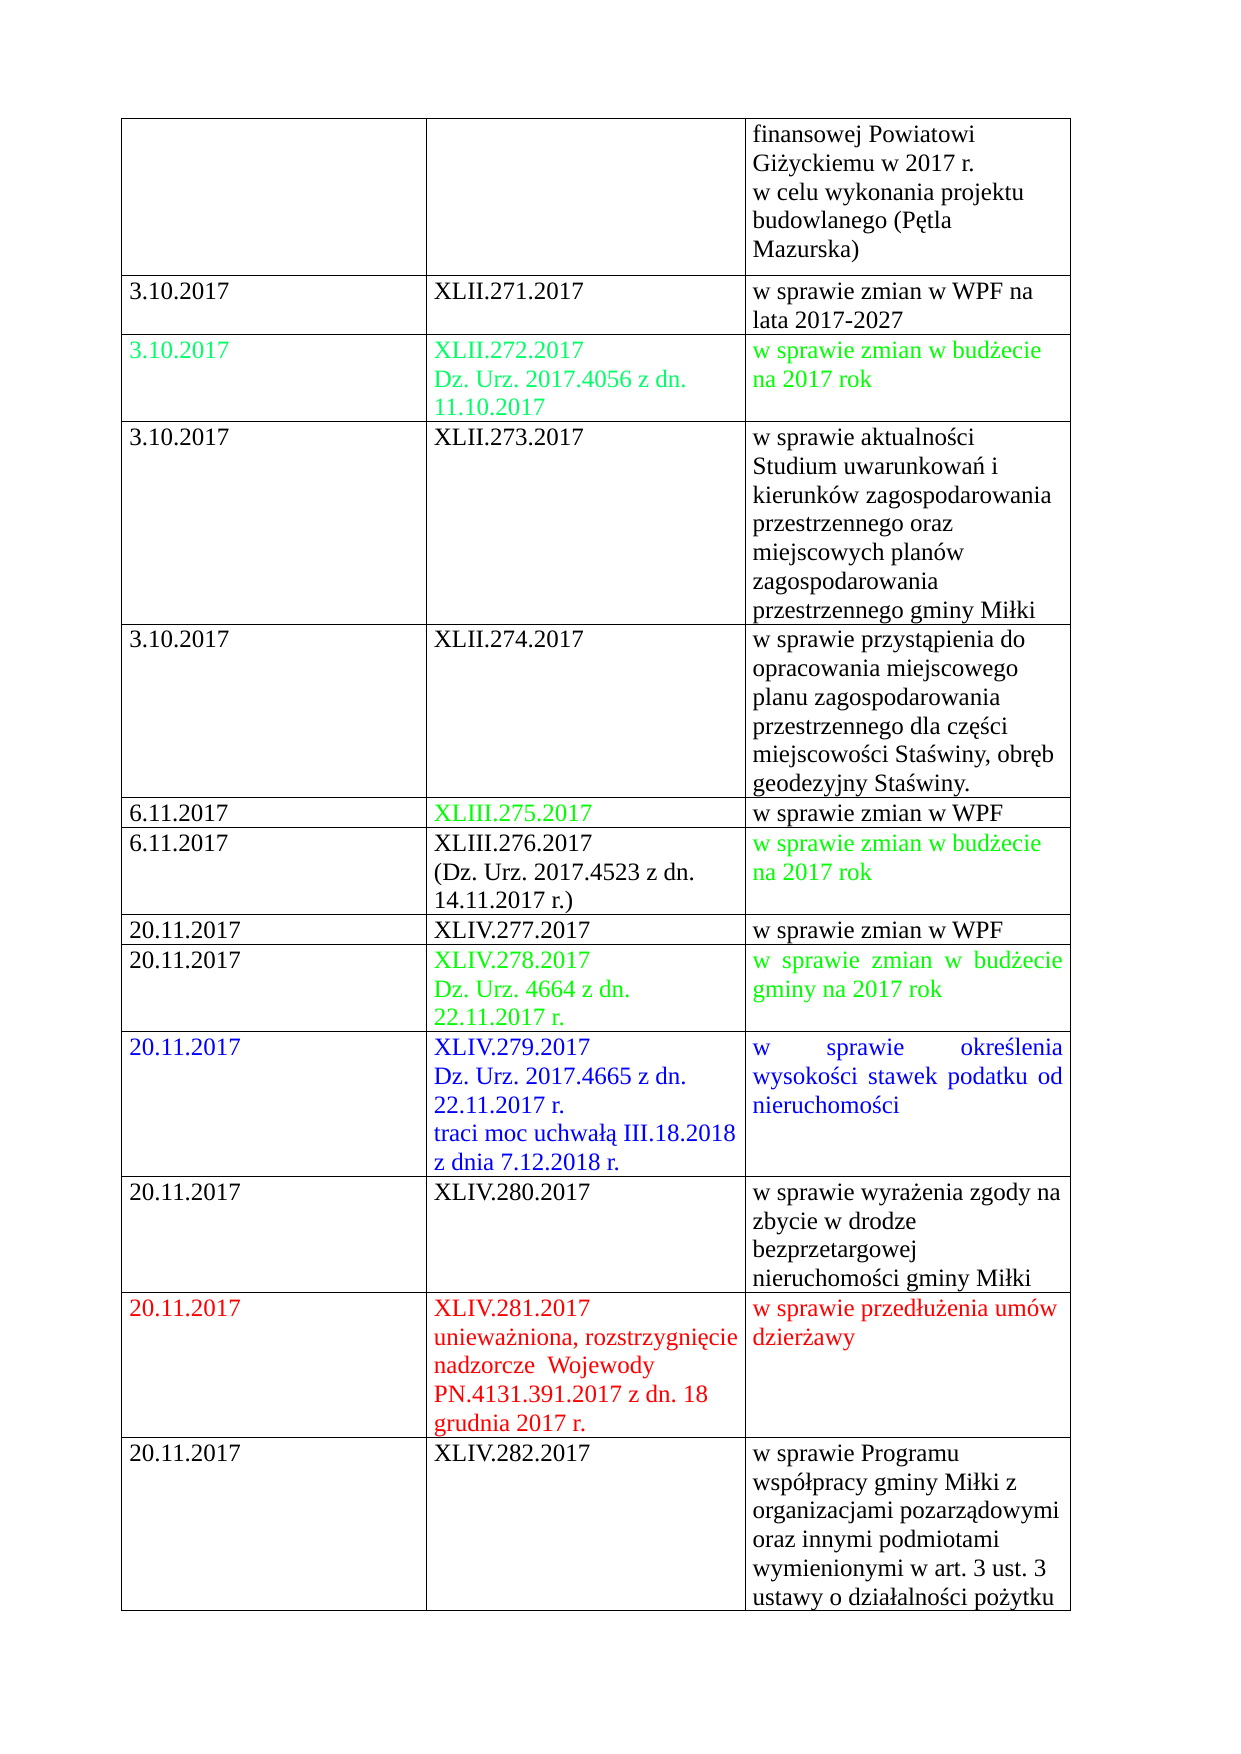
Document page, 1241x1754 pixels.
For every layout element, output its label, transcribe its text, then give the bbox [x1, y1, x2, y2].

table_cell w sprawie zmian w WPF [746, 915, 1070, 944]
table_cell 20.11.2017 [122, 945, 426, 1031]
table_cell w sprawie zmian w budżecie gminy na 2017 rok [746, 945, 1070, 1031]
table_cell XLIII.275.2017 [427, 798, 745, 827]
table_cell XLII.274.2017 [427, 625, 745, 797]
table_cell XLIII.276.2017 (Dz. Urz. 2017.4523 z dn. 14.11.2017 r.) [427, 828, 745, 914]
table_cell 20.11.2017 [122, 1438, 426, 1610]
table_cell 20.11.2017 [122, 1293, 426, 1437]
table_cell [122, 119, 426, 275]
table_cell XLIV.278.2017 Dz. Urz. 4664 z dn. 22.11.2017 r. [427, 945, 745, 1031]
table_cell 3.10.2017 [122, 422, 426, 623]
table_cell w sprawie wyrażenia zgody na zbycie w drodze bezprzetargowej nieruchomości gminy Miłki [746, 1177, 1070, 1292]
table_cell 3.10.2017 [122, 335, 426, 421]
table_cell 6.11.2017 [122, 828, 426, 914]
table_cell 20.11.2017 [122, 1177, 426, 1292]
table_cell w sprawie aktualności Studium uwarunkowań i kierunków zagospodarowania przestrzennego oraz miejscowych planów zagospodarowania przestrzennego gminy Miłki [746, 422, 1070, 623]
table_cell 3.10.2017 [122, 276, 426, 334]
table_cell 20.11.2017 [122, 915, 426, 944]
table_cell w sprawie Programu współpracy gminy Miłki z organizacjami pozarządowymi oraz innymi podmiotami wymienionymi w art. 3 ust. 3 ustawy o działalności pożytku [746, 1438, 1070, 1610]
table_cell w sprawie przedłużenia umów dzierżawy [746, 1293, 1070, 1437]
table_cell XLIV.282.2017 [427, 1438, 745, 1610]
table_cell w sprawie zmian w budżecie na 2017 rok [746, 335, 1070, 421]
table_cell w sprawie zmian w WPF na lata 2017-2027 [746, 276, 1070, 334]
table_cell 6.11.2017 [122, 798, 426, 827]
table_cell [427, 119, 745, 275]
table_cell XLII.272.2017 Dz. Urz. 2017.4056 z dn. 11.10.2017 [427, 335, 745, 421]
table_cell XLII.273.2017 [427, 422, 745, 623]
table_cell w sprawie przystąpienia do opracowania miejscowego planu zagospodarowania przestrzennego dla części miejscowości Staświny, obręb geodezyjny Staświny. [746, 625, 1070, 797]
table_cell XLIV.281.2017 unieważniona, rozstrzygnięcie nadzorcze Wojewody PN.4131.391.2017 z dn. 18 grudnia 2017 r. [427, 1293, 745, 1437]
table_cell w sprawie zmian w budżecie na 2017 rok [746, 828, 1070, 914]
table_cell 20.11.2017 [122, 1032, 426, 1176]
table_cell 3.10.2017 [122, 625, 426, 797]
table_cell w sprawie określenia wysokości stawek podatku od nieruchomości [746, 1032, 1070, 1176]
table_cell XLII.271.2017 [427, 276, 745, 334]
table_cell w sprawie zmian w WPF [746, 798, 1070, 827]
table_cell XLIV.279.2017 Dz. Urz. 2017.4665 z dn. 22.11.2017 r. traci moc uchwałą III.18.2018 z dnia 7.12.2018 r. [427, 1032, 745, 1176]
table_cell finansowej Powiatowi Giżyckiemu w 2017 r. w celu wykonania projektu budowlanego (Pętla Mazurska) [746, 119, 1070, 275]
table_cell XLIV.277.2017 [427, 915, 745, 944]
table_cell XLIV.280.2017 [427, 1177, 745, 1292]
